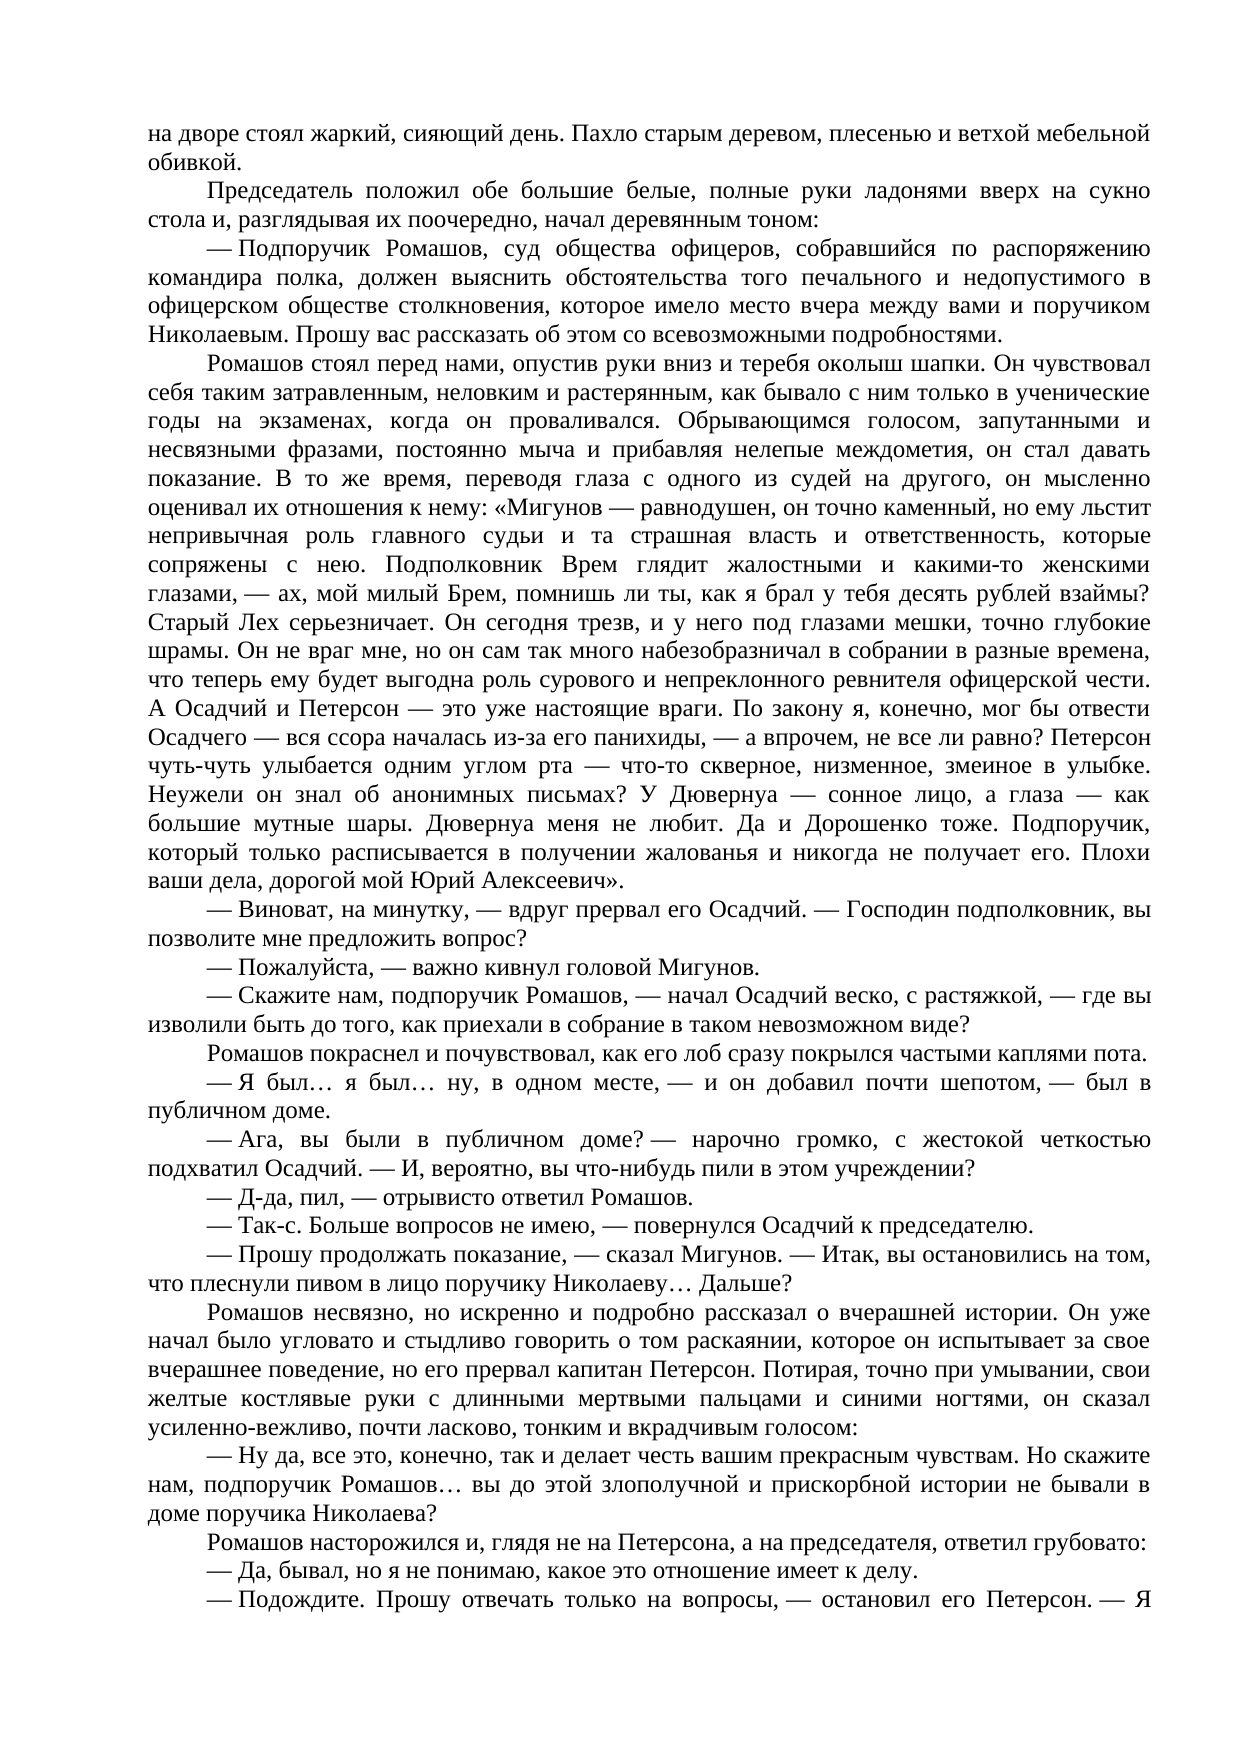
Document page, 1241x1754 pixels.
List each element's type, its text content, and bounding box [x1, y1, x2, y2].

text — Виноват, на минутку, — вдруг прервал его Осадчий. — Господин подполковник, вы позволите мне предложить вопрос? [148, 894, 1152, 952]
text — Подпоручик Ромашов, суд общества офицеров, собравшийся по распоряжению командира полка, должен выяснить обстоятельства того печального и недопустимого в офицерском обществе столкновения, которое имело место вчера между вами и поручиком Николаевым. Прошу вас рассказать об этом со всевозможными подробностями. [148, 233, 1152, 348]
text — Подождите. Прошу отвечать только на вопросы, — остановил его Петерсон. — Я [148, 1584, 1152, 1613]
text — Пожалуйста, — важно кивнул головой Мигунов. [148, 952, 1152, 981]
text Ромашов стоял перед нами, опустив руки вниз и теребя околыш шапки. Он чувствовал себя таким затравленным, неловким и растерянным, как бывало с ним только в ученические годы на экзаменах, когда он проваливался. Обрывающимся голосом, запутанными и несвязными фразами, постоянно мыча и прибавляя нелепые междометия, он стал давать показание. В то же время, переводя глаза с одного из судей на другого, он мысленно оценивал их отношения к нему: «Мигунов — равнодушен, он точно каменный, но ему льстит непривычная роль главного судьи и та страшная власть и ответственность, которые сопряжены с нею. Подполковник Врем глядит жалостными и какими-то женскими глазами, — ах, мой милый Брем, помнишь ли ты, как я брал у тебя десять рублей взаймы? Старый Лех серьезничает. Он сегодня трезв, и у него под глазами мешки, точно глубокие шрамы. Он не враг мне, но он сам так много набезобразничал в собрании в разные времена, что теперь ему будет выгодна роль сурового и непреклонного ревнителя офицерской чести. А Осадчий и Петерсон — это уже настоящие враги. По закону я, конечно, мог бы отвести Осадчего — вся ссора началась из-за его панихиды, — а впрочем, не все ли равно? Петерсон чуть-чуть улыбается одним углом рта — что-то скверное, низменное, змеиное в улыбке. Неужели он знал об анонимных письмах? У Дювернуа — сонное лицо, а глаза — как большие мутные шары. Дювернуа меня не любит. Да и Дорошенко тоже. Подпоручик, который только расписывается в получении жалованья и никогда не получает его. Плохи ваши дела, дорогой мой Юрий Алексеевич». [148, 348, 1152, 894]
text Ромашов несвязно, но искренно и подробно рассказал о вчерашней истории. Он уже начал было угловато и стыдливо говорить о том раскаянии, которое он испытывает за свое вчерашнее поведение, но его прервал капитан Петерсон. Потирая, точно при умывании, свои желтые костлявые руки с длинными мертвыми пальцами и синими ногтями, он сказал усиленно-вежливо, почти ласково, тонким и вкрадчивым голосом: [148, 1297, 1152, 1441]
text — Ага, вы были в публичном доме? — нарочно громко, с жестокой четкостью подхватил Осадчий. — И, вероятно, вы что-нибудь пили в этом учреждении? [148, 1124, 1152, 1182]
text — Ну да, все это, конечно, так и делает честь вашим прекрасным чувствам. Но скажите нам, подпоручик Ромашов… вы до этой злополучной и прискорбной истории не бывали в доме поручика Николаева? [148, 1441, 1152, 1527]
text Ромашов насторожился и, глядя не на Петерсона, а на председателя, ответил грубовато: [148, 1527, 1152, 1556]
text — Д-да, пил, — отрывисто ответил Ромашов. [148, 1182, 1152, 1211]
text — Скажите нам, подпоручик Ромашов, — начал Осадчий веско, с растяжкой, — где вы изволили быть до того, как приехали в собрание в таком невозможном виде? [148, 981, 1152, 1038]
text — Да, бывал, но я не понимаю, какое это отношение имеет к делу. [148, 1556, 1152, 1584]
text — Так-с. Больше вопросов не имею, — повернулся Осадчий к председателю. [148, 1211, 1152, 1239]
text — Я был… я был… ну, в одном месте, — и он добавил почти шепотом, — был в публичном доме. [148, 1067, 1152, 1124]
text на дворе стоял жаркий, сияющий день. Пахло старым деревом, плесенью и ветхой мебельной обивкой. [148, 118, 1152, 176]
text Председатель положил обе большие белые, полные руки ладонями вверх на сукно стола и, разглядывая их поочередно, начал деревянным тоном: [148, 176, 1152, 233]
text Ромашов покраснел и почувствовал, как его лоб сразу покрылся частыми каплями пота. [148, 1038, 1152, 1067]
text — Прошу продолжать показание, — сказал Мигунов. — Итак, вы остановились на том, что плеснули пивом в лицо поручику Николаеву… Дальше? [148, 1239, 1152, 1297]
